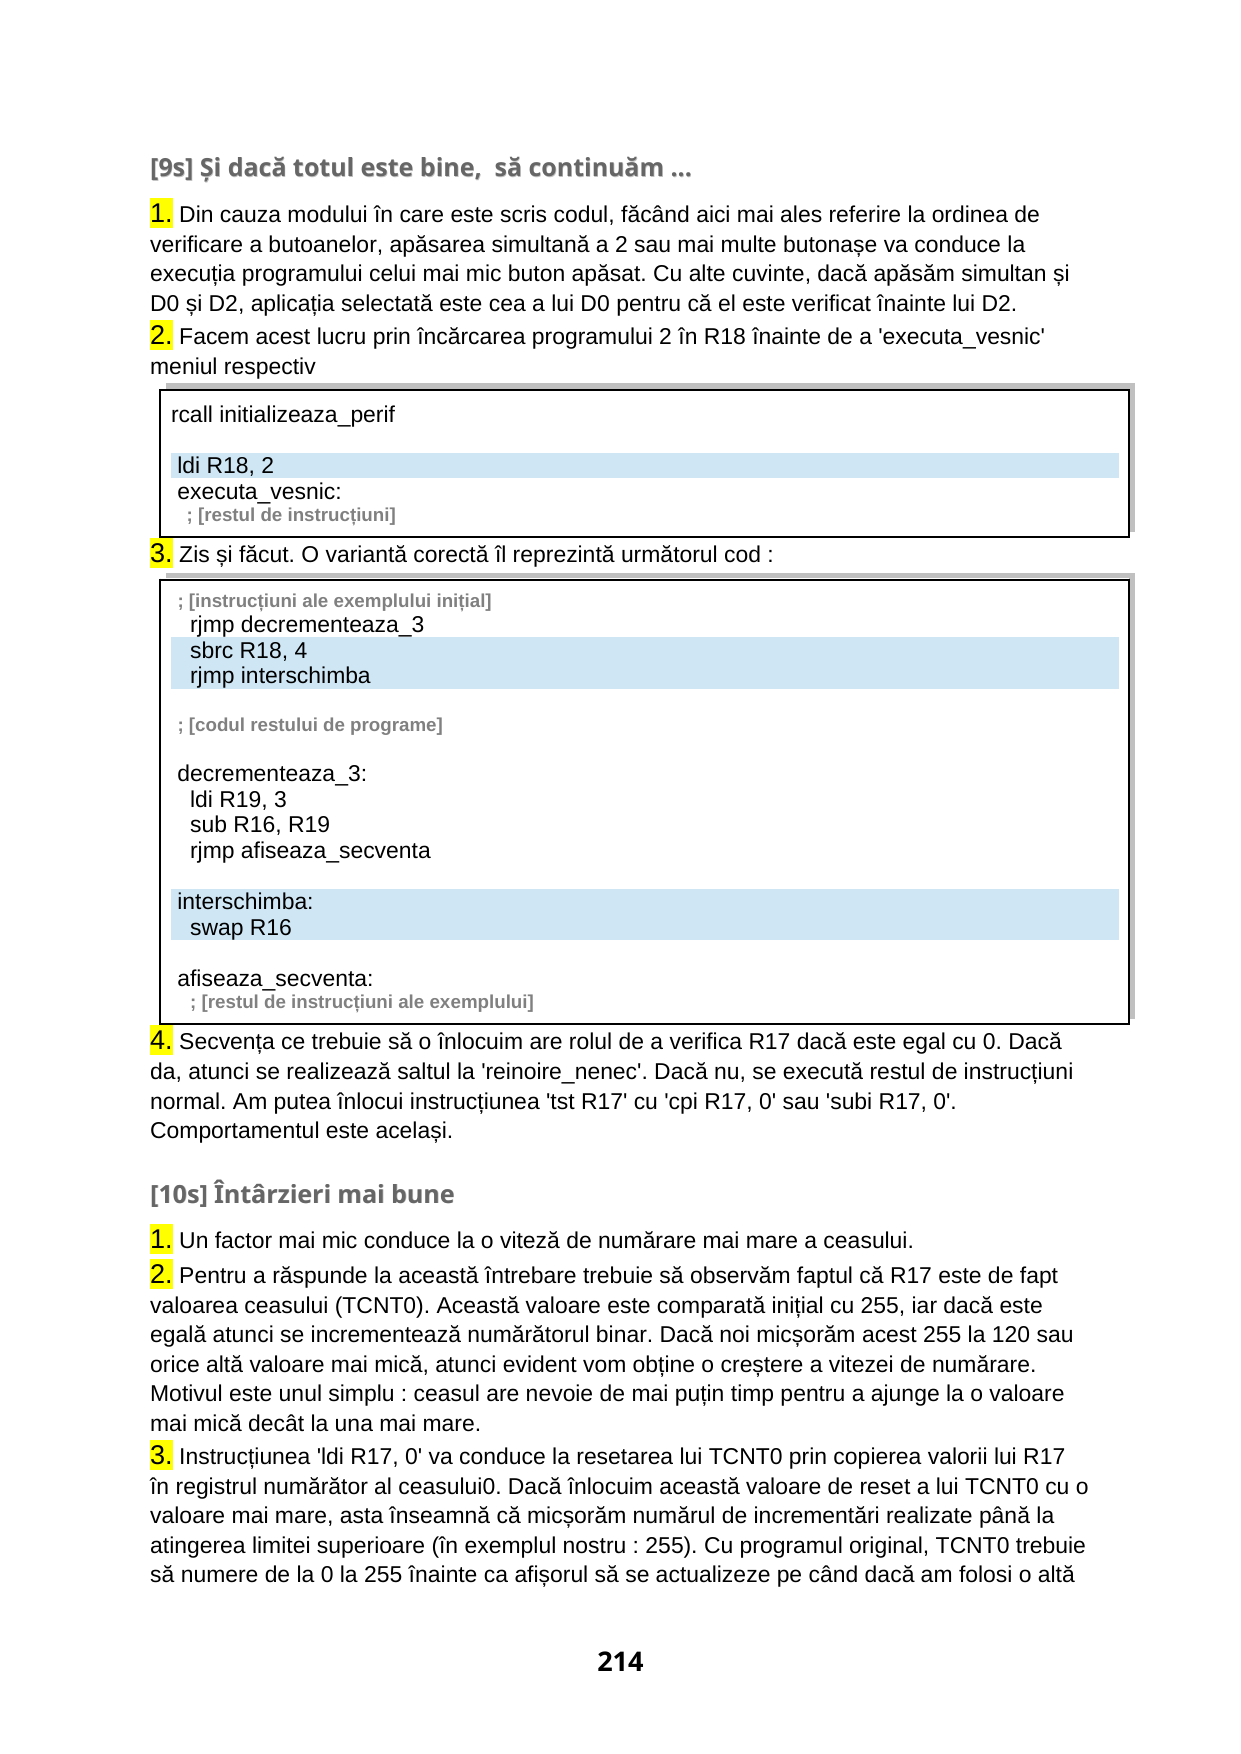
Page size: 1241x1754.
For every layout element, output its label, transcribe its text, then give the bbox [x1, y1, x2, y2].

subtitle 2. Pentru a răspunde la această întrebare trebuie să observăm faptul că R17 este de fapt valoarea ceasului (TCNT0). Această valoare este comparată inițial cu 255, iar dacă este egală atunci se incrementează numărătorul binar. Dacă noi micșorăm acest 255 la 120 sau orice altă valoare mai mică, atunci evident vom obține o creștere a vitezei de numărare. Motivul este unul simplu : ceasul are nevoie de mai puțin timp pentru a ajunge la o valoare mai mică decât la una mai mare. [150, 1259, 1091, 1436]
subtitle 1. Din cauza modului în care este scris codul, făcând aici mai ales referire la ordinea de verificare a butoanelor, apăsarea simultană a 2 sau mai multe butonașe va conduce la execuția programului celui mai mic buton apăsat. Cu alte cuvinte, dacă apăsăm simultan și D0 și D2, aplicația selectată este cea a lui D0 pentru că el este verificat înainte lui D2. [150, 197, 1091, 316]
subtitle [9s] Și dacă totul este bine, să continuăm ... [150, 150, 1091, 184]
subtitle 1. Un factor mai mic conduce la o viteză de numărare mai mare a ceasului. [150, 1224, 1091, 1254]
subtitle [10s] Întârzieri mai bune [150, 1176, 1091, 1210]
table_header rcall initializeaza_perif ldi R18, 2 executa_vesnic: ; [restul de instrucțiuni] [161, 391, 1128, 536]
subtitle 3. Instrucțiunea 'ldi R17, 0' va conduce la resetarea lui TCNT0 prin copierea valorii lui R17 în registrul numărător al ceasului0. Dacă înlocuim această valoare de reset a lui TCNT0 cu o valoare mai mare, asta înseamnă că micșorăm numărul de incrementări realizate până la atingerea limitei superioare (în exemplul nostru : 255). Cu programul original, TCNT0 trebuie să numere de la 0 la 255 înainte ca afișorul să se actualizeze pe când dacă am folosi o altă [150, 1439, 1091, 1587]
subtitle 3. Zis și făcut. O variantă corectă îl reprezintă următorul cod : [150, 538, 1091, 568]
subtitle 4. Secvența ce trebuie să o înlocuim are rolul de a verifica R17 dacă este egal cu 0. Dacă da, atunci se realizează saltul la 'reinoire_nenec'. Dacă nu, se execută restul de instrucțiuni normal. Am putea înlocui instrucțiunea 'tst R17' cu 'cpi R17, 0' sau 'subi R17, 0'. Comportamentul este același. [150, 1025, 1091, 1143]
table_header ; [instrucțiuni ale exemplului inițial] rjmp decrementeaza_3 sbrc R18, 4 rjmp interschimba ; [codul restului de programe] decrementeaza_3: ldi R19, 3 sub R16, R19 rjmp afiseaza_secventa interschimba: swap R16 afiseaza_secventa: ; [restul de instrucțiuni ale exemplului] [161, 581, 1128, 1023]
subtitle 2. Facem acest lucru prin încărcarea programului 2 în R18 înainte de a 'executa_vesnic' meniul respectiv [150, 320, 1091, 379]
